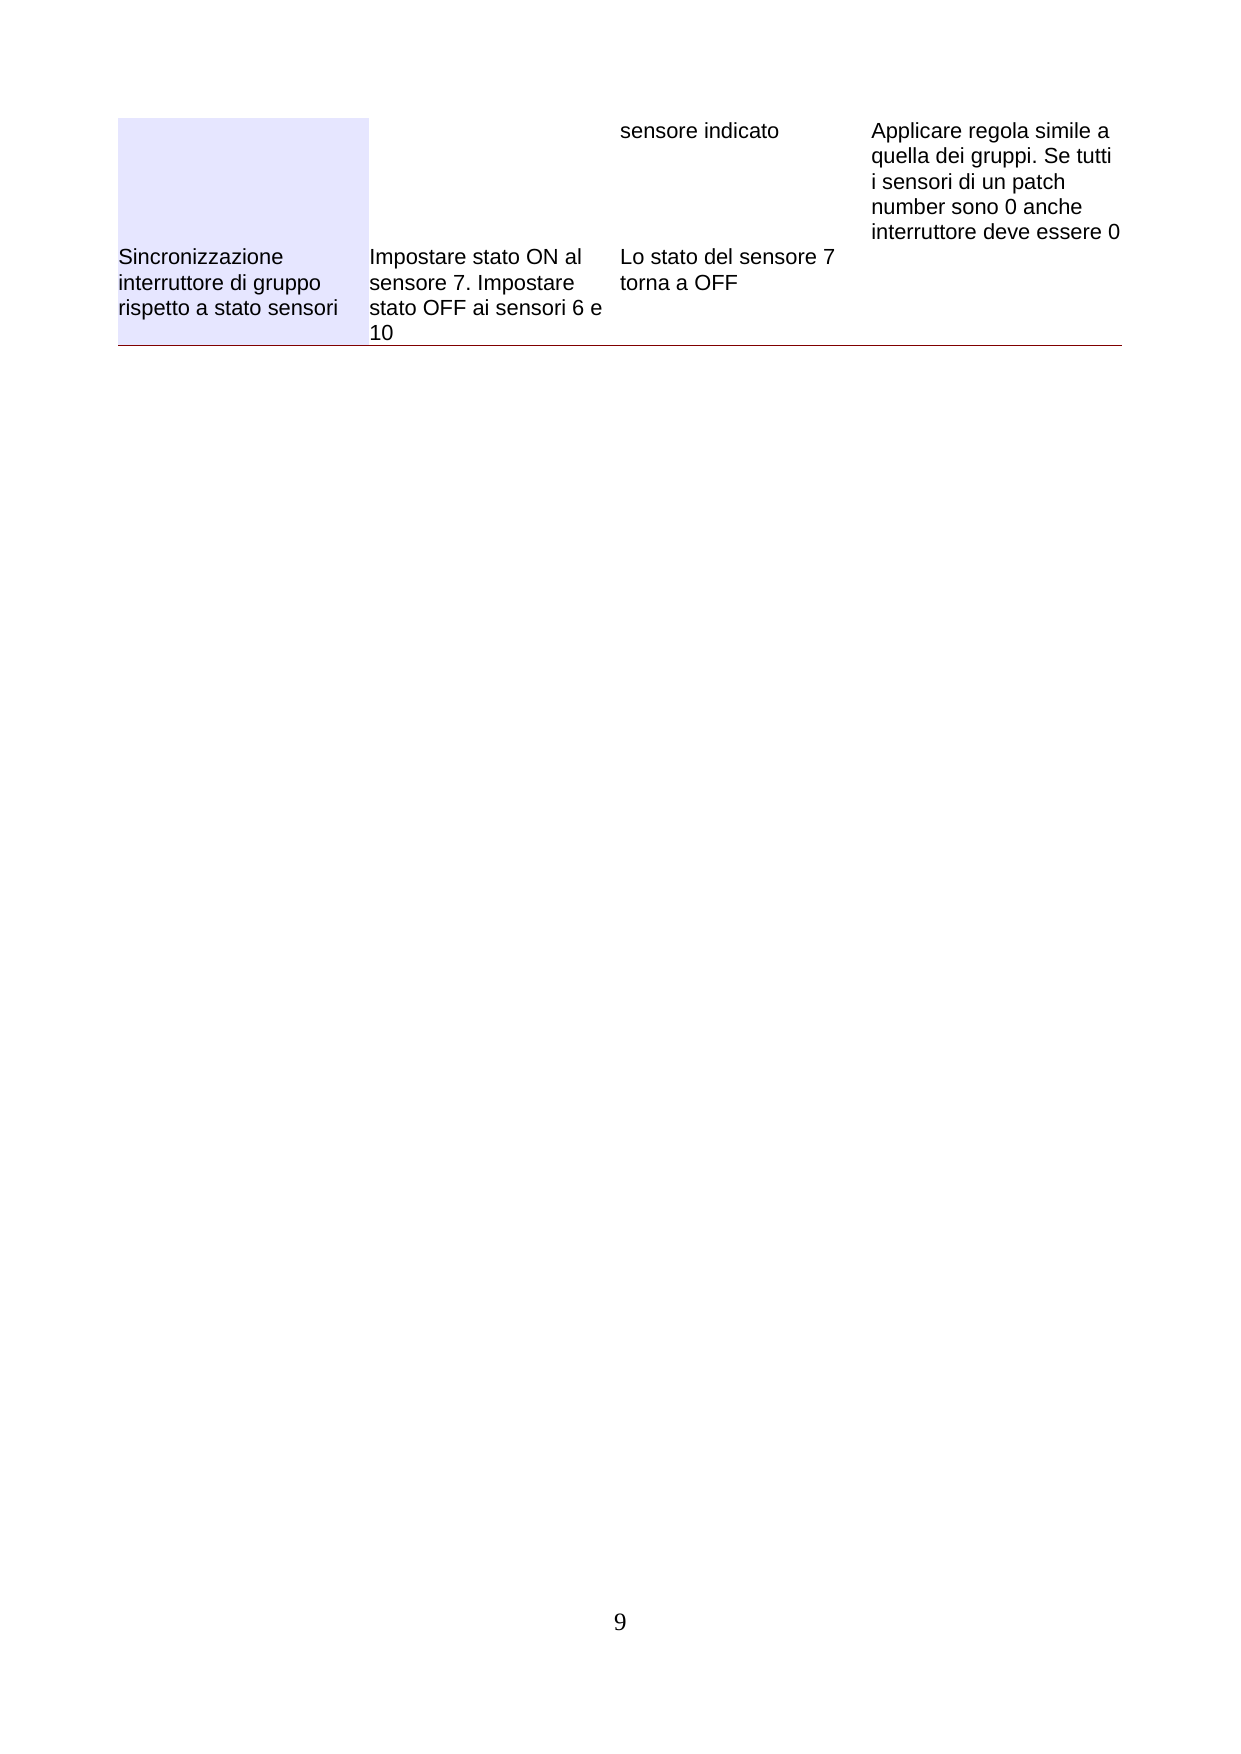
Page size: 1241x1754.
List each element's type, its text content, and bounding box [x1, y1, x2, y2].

table_cell Impostare stato ON al sensore 7. Impostare stato OFF ai sensori 6 e 10 [369, 244, 620, 345]
table_cell Sincronizzazione interruttore di gruppo rispetto a stato sensori [118, 244, 369, 345]
table_cell [118, 118, 369, 244]
table_cell [871, 244, 1122, 345]
table_cell Applicare regola simile a quella dei gruppi. Se tutti i sensori di un patch number sono 0 anche interruttore deve essere 0 [871, 118, 1122, 244]
table_cell sensore indicato [620, 118, 871, 244]
table_cell [369, 118, 620, 244]
table_cell Lo stato del sensore 7 torna a OFF [620, 244, 871, 345]
